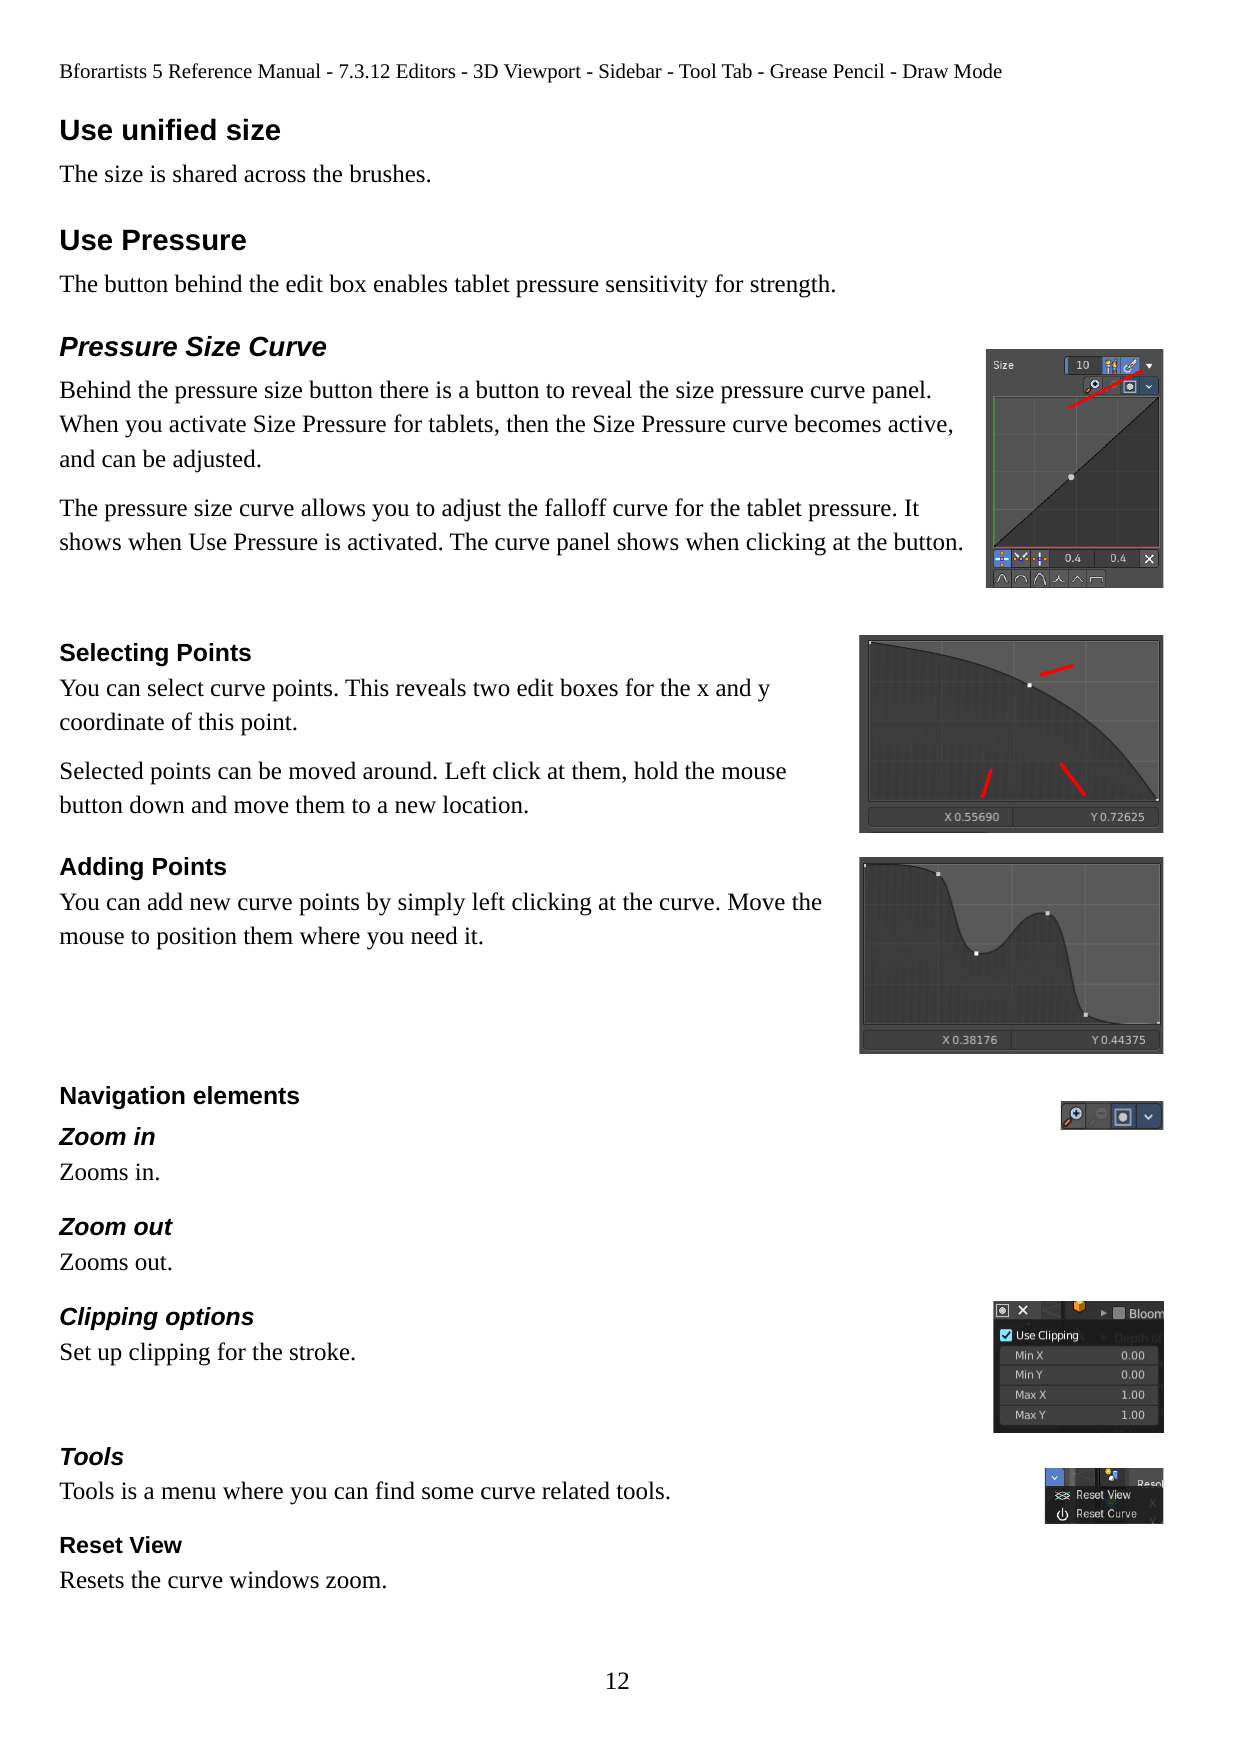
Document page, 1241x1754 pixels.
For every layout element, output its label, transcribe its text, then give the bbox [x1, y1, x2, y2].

subtitle Navigation elements [59, 1081, 1181, 1110]
subtitle Zoom in [59, 1122, 1181, 1151]
subtitle Reset View [59, 1532, 1181, 1558]
subtitle Selecting Points [59, 638, 859, 666]
text The button behind the edit box enables tablet pressure sensitivity for strength. [59, 269, 1181, 297]
picture [1060, 1101, 1164, 1130]
text Set up clipping for the stroke. [59, 1337, 993, 1366]
subtitle Zoom out [59, 1212, 1181, 1241]
text The pressure size curve allows you to adjust the falloff curve for the tablet pressure. It shows when Use Pressure is activated. The curve panel shows when clicking at the button. [59, 493, 985, 556]
text You can select curve points. This reveals two edit boxes for the x and y coordinate of this point. [59, 673, 859, 736]
subtitle Adding Points [59, 852, 1181, 881]
text Selected points can be moved around. Left click at them, hold the mouse button down and move them to a new location. [59, 756, 859, 819]
subtitle Use unified size [59, 113, 1181, 146]
text You can add new curve points by simply left clicking at the curve. Move the mouse to position them where you need it. [59, 887, 859, 950]
text Tools is a menu where you can find some curve related tools. [59, 1476, 1044, 1505]
subtitle Pressure Size Curve [59, 330, 1181, 362]
subtitle Use Pressure [59, 222, 1181, 256]
subtitle Clipping options [59, 1302, 993, 1331]
subtitle [1164, 1302, 1181, 1331]
picture [859, 635, 1164, 833]
picture [859, 857, 1164, 1054]
text Resets the curve windows zoom. [59, 1565, 1181, 1593]
subtitle Tools [59, 1442, 1181, 1470]
picture [993, 1301, 1164, 1433]
picture [1044, 1468, 1164, 1524]
text The size is shared across the brushes. [59, 159, 1181, 188]
text Zooms in. [59, 1157, 1181, 1186]
subtitle [1164, 638, 1181, 666]
picture [985, 349, 1164, 588]
text Behind the pressure size button there is a button to reveal the size pressure curve panel. When you activate Size Pressure for tablets, then the Size Pressure curve becomes active, and can be adjusted. [59, 375, 985, 472]
text Zooms out. [59, 1247, 1181, 1276]
